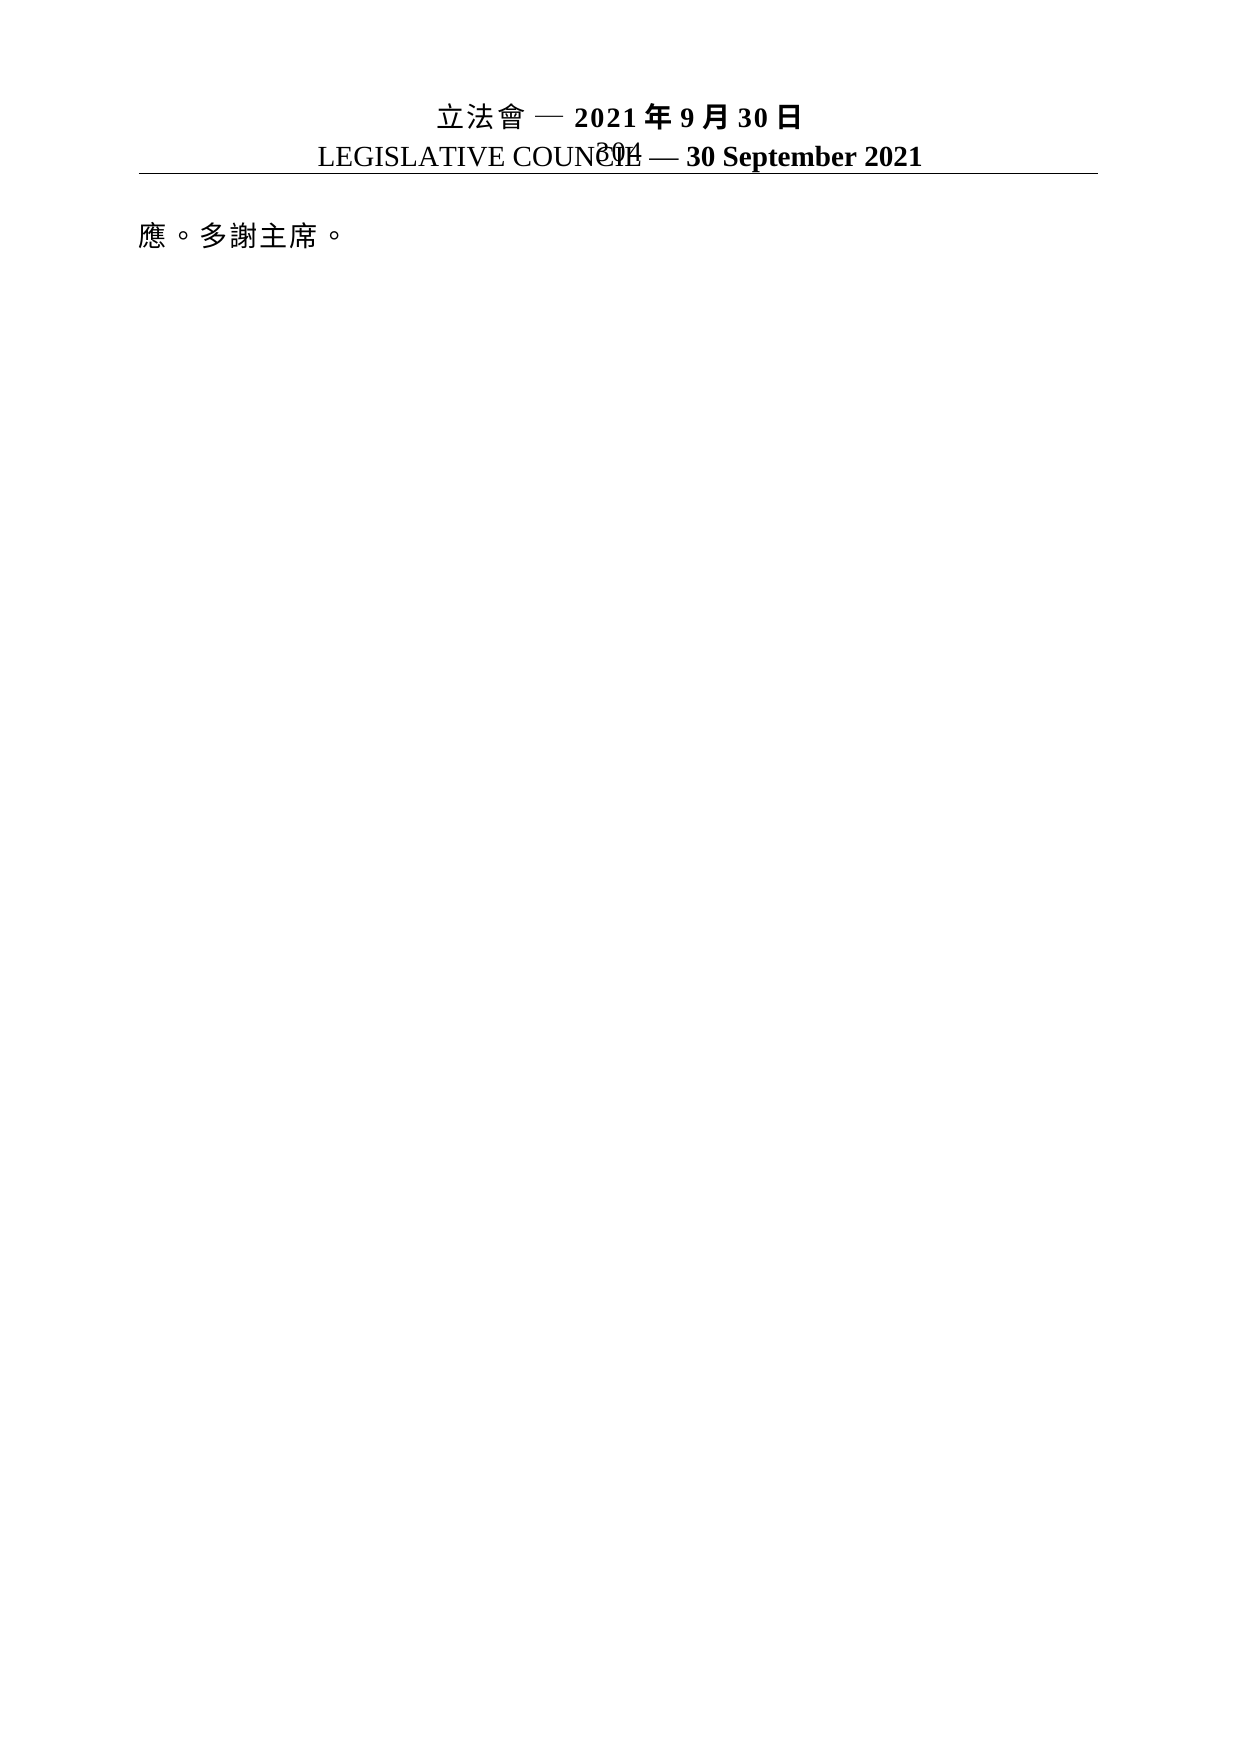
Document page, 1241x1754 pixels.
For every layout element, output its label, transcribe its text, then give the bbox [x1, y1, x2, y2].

text 應。多謝主席。 [139, 214, 1098, 254]
